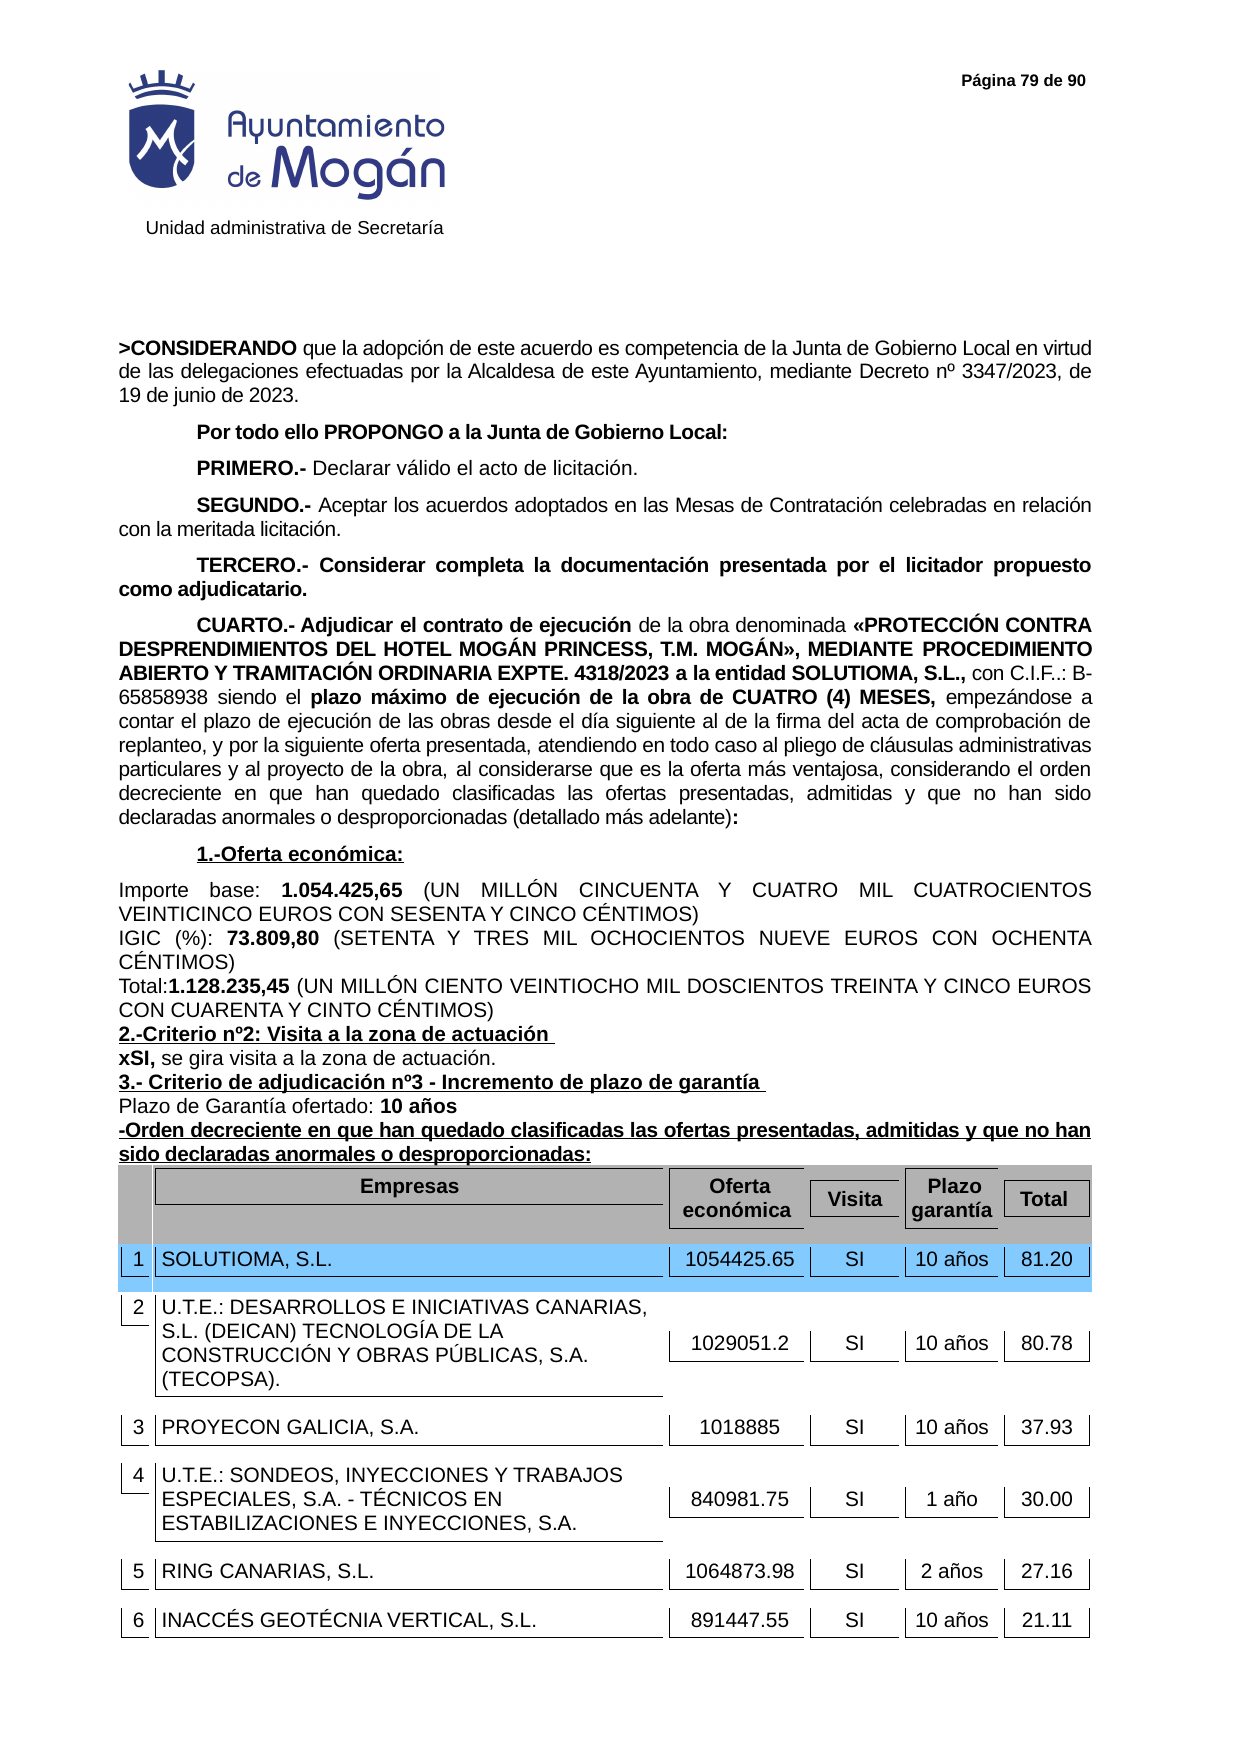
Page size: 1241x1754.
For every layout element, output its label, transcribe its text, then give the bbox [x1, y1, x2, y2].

table_cell 81,20 [1001, 1244, 1092, 1292]
text 1.-Oferta económica: [118, 841, 1092, 865]
table_header Empresas [153, 1165, 666, 1244]
text Importe base: 1.054.425,65 (UN MILLÓN CINCUENTA Y CUATRO MIL CUATROCIENTOS VEINTICINCO EUROS CON SESENTA Y CINCO CÉNTIMOS) [118, 878, 1092, 926]
table_cell 37,93 [1001, 1412, 1092, 1460]
table_cell SI [807, 1460, 902, 1556]
text 3.- Criterio de adjudicación nº3 - Incremento de plazo de garantía [118, 1069, 1092, 1093]
table_cell 27,16 [1001, 1556, 1092, 1604]
text SEGUNDO.- Aceptar los acuerdos adoptados en las Mesas de Contratación celebradas en relación con la meritada licitación. [118, 492, 1092, 540]
text IGIC (%): 73.809,80 (SETENTA Y TRES MIL OCHOCIENTOS NUEVE EUROS CON OCHENTA CÉNTIMOS) [118, 926, 1092, 974]
table_cell SI [807, 1412, 902, 1460]
table_cell SOLUTIOMA, S.L. [153, 1244, 666, 1292]
table_cell 5 [118, 1556, 152, 1604]
table_header Total [1001, 1165, 1092, 1244]
text xSI, se gira visita a la zona de actuación. [118, 1046, 1092, 1069]
table_cell PROYECON GALICIA, S.A. [153, 1412, 666, 1460]
table_cell 10 años [902, 1244, 1001, 1292]
table_cell 10 años [902, 1292, 1001, 1412]
table_cell U.T.E.: DESARROLLOS E INICIATIVAS CANARIAS, S.L. (DEICAN) TECNOLOGÍA DE LA CONSTRUCCIÓN Y OBRAS PÚBLICAS, S.A. (TECOPSA). [153, 1292, 666, 1412]
table_cell 6 [118, 1605, 152, 1653]
text PRIMERO.- Declarar válido el acto de licitación. [118, 456, 1092, 480]
table_header Plazo garantía [902, 1165, 1001, 1244]
text Plazo de Garantía ofertado: 10 años [118, 1093, 1092, 1117]
text >CONSIDERANDO que la adopción de este acuerdo es competencia de la Junta de Gobierno Local en virtud de las delegaciones efectuadas por la Alcaldesa de este Ayuntamiento, mediante Decreto nº 3347/2023, de 19 de junio de 2023. [118, 335, 1092, 407]
table_cell SI [807, 1244, 902, 1292]
table_cell 3 [118, 1412, 152, 1460]
table_cell RING CANARIAS, S.L. [153, 1556, 666, 1604]
table_cell 30,00 [1001, 1460, 1092, 1556]
table_cell SI [807, 1556, 902, 1604]
table_header Visita [807, 1165, 902, 1244]
text 2.-Criterio nº2: Visita a la zona de actuación [118, 1022, 1092, 1046]
text -Orden decreciente en que han quedado clasificadas las ofertas presentadas, admitidas y que no han sido declaradas anormales o desproporcionadas: [118, 1117, 1092, 1165]
text CUARTO.- Adjudicar el contrato de ejecución de la obra denominada «PROTECCIÓN CONTRA DESPRENDIMIENTOS DEL HOTEL MOGÁN PRINCESS, T.M. MOGÁN», MEDIANTE PROCEDIMIENTO ABIERTO Y TRAMITACIÓN ORDINARIA EXPTE. 4318/2023 a la entidad SOLUTIOMA, S.L., con C.I.F..: B-65858938 siendo el plazo máximo de ejecución de la obra de CUATRO (4) MESES, empezándose a contar el plazo de ejecución de las obras desde el día siguiente al de la firma del acta de comprobación de replanteo, y por la siguiente oferta presentada, atendiendo en todo caso al pliego de cláusulas administrativas particulares y al proyecto de la obra, al considerarse que es la oferta más ventajosa, considerando el orden decreciente en que han quedado clasificadas las ofertas presentadas, admitidas y que no han sido declaradas anormales o desproporcionadas (detallado más adelante): [118, 613, 1092, 829]
table_header Oferta económica [666, 1165, 807, 1244]
table_cell 1018885 [666, 1412, 807, 1460]
table_cell 1064873,98 [666, 1556, 807, 1604]
table_cell 840981,75 [666, 1460, 807, 1556]
table_cell 2 años [902, 1556, 1001, 1604]
table_cell 1 año [902, 1460, 1001, 1556]
table_cell 10 años [902, 1605, 1001, 1653]
table_cell INACCÉS GEOTÉCNIA VERTICAL, S.L. [153, 1605, 666, 1653]
table_header [118, 1165, 152, 1244]
table_cell 1054425,65 [666, 1244, 807, 1292]
table_cell SI [807, 1292, 902, 1412]
table_cell 891447,55 [666, 1605, 807, 1653]
table_cell SI [807, 1605, 902, 1653]
picture [128, 70, 445, 206]
table_cell 1 [118, 1244, 152, 1292]
table_cell 21,11 [1001, 1605, 1092, 1653]
table_cell 10 años [902, 1412, 1001, 1460]
text Por todo ello PROPONGO a la Junta de Gobierno Local: [118, 419, 1092, 443]
table_cell 2 [118, 1292, 152, 1412]
text Total:1.128.235,45 (UN MILLÓN CIENTO VEINTIOCHO MIL DOSCIENTOS TREINTA Y CINCO EUROS CON CUARENTA Y CINTO CÉNTIMOS) [118, 974, 1092, 1022]
table_cell 80,78 [1001, 1292, 1092, 1412]
table_cell 4 [118, 1460, 152, 1556]
table_cell 1029051,2 [666, 1292, 807, 1412]
table_cell U.T.E.: SONDEOS, INYECCIONES Y TRABAJOS ESPECIALES, S.A. - TÉCNICOS EN ESTABILIZACIONES E INYECCIONES, S.A. [153, 1460, 666, 1556]
text TERCERO.- Considerar completa la documentación presentada por el licitador propuesto como adjudicatario. [118, 553, 1092, 601]
